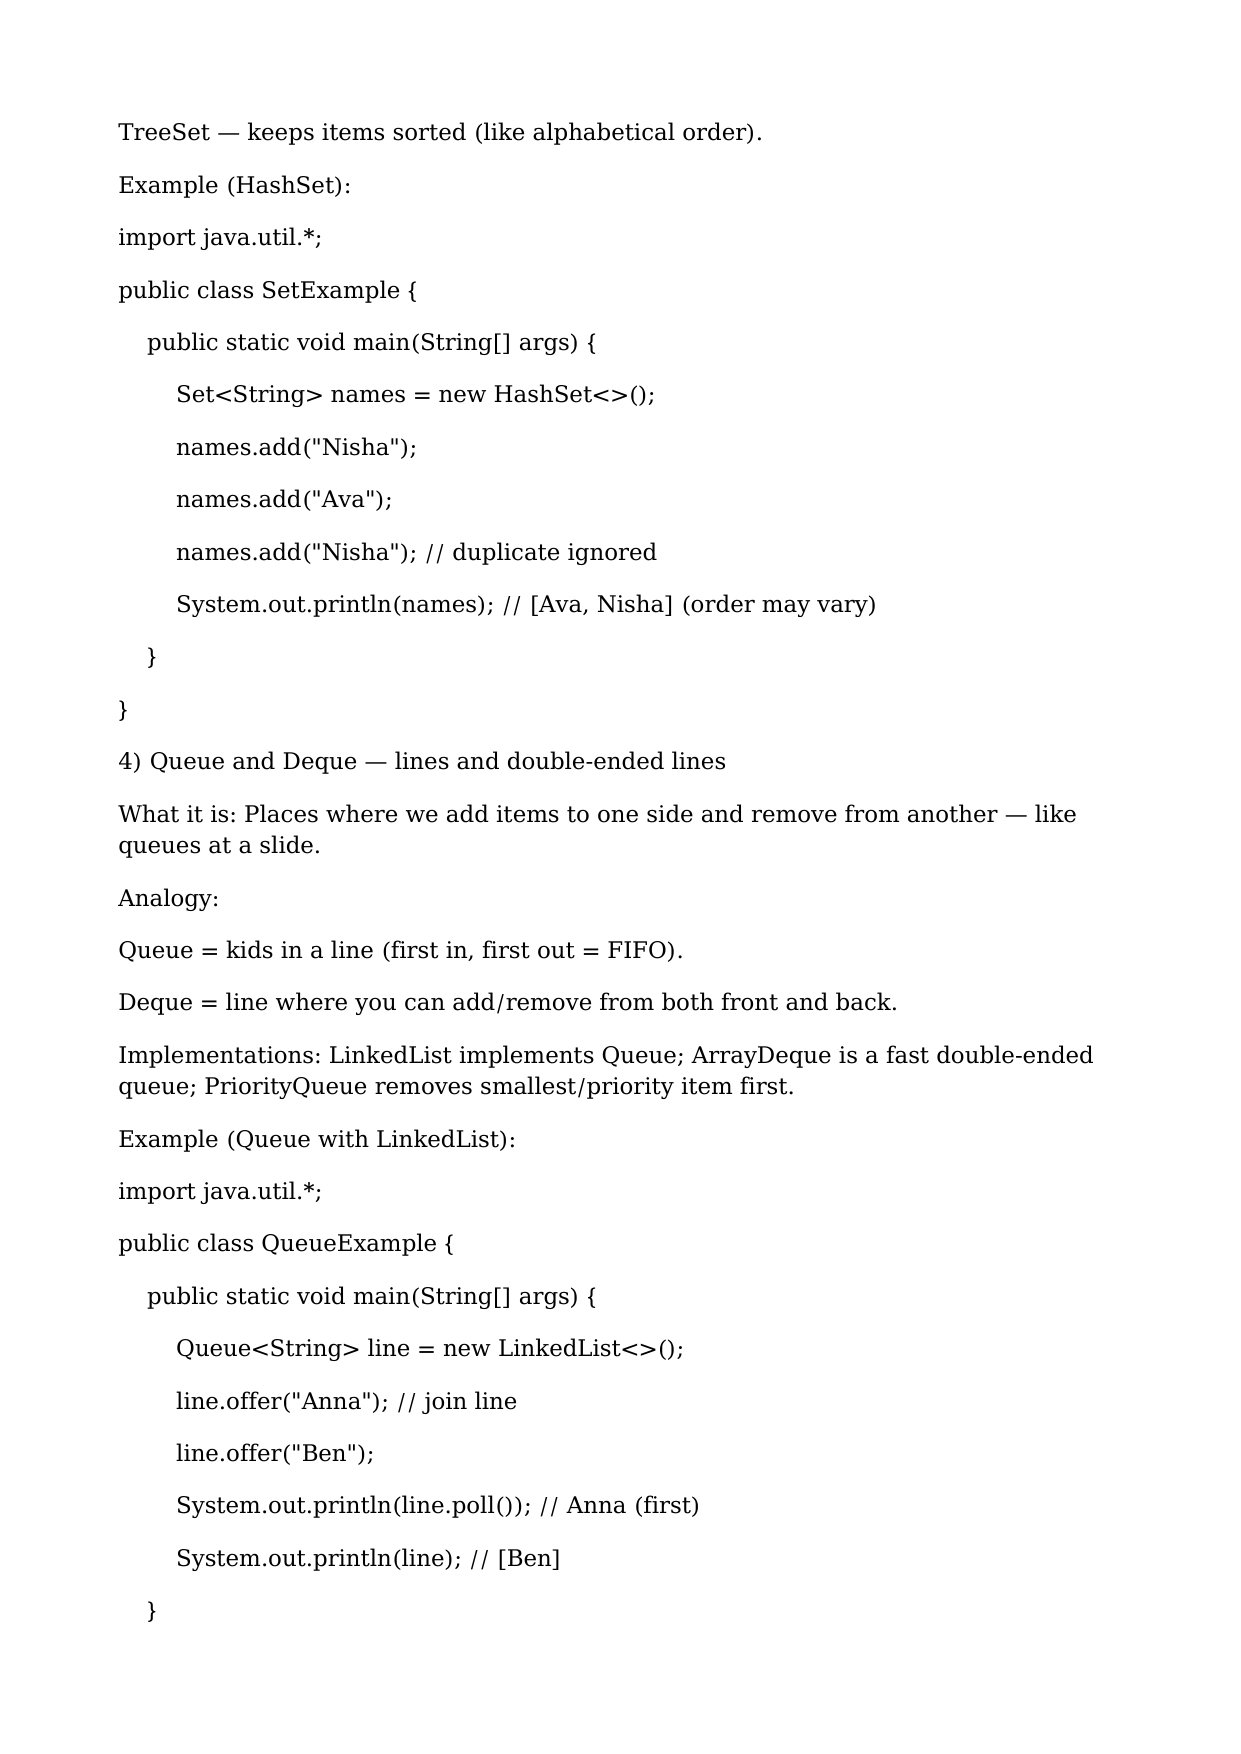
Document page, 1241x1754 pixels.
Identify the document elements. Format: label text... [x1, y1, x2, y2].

text Deque = line where you can add/remove from both front and back. [118, 988, 1122, 1016]
text TreeSet — keeps items sorted (like alphabetical order). [118, 118, 1122, 146]
text names.add("Nisha"); [118, 432, 1122, 460]
text Analogy: [118, 883, 1122, 911]
text Set<String> names = new HashSet<>(); [118, 380, 1122, 408]
text import java.util.*; [118, 223, 1122, 250]
text names.add("Ava"); [118, 485, 1122, 512]
text public static void main(String[] args) { [118, 328, 1122, 355]
text line.offer("Ben"); [118, 1439, 1122, 1466]
text public class QueueExample { [118, 1229, 1122, 1257]
text Example (HashSet): [118, 171, 1122, 198]
text line.offer("Anna"); // join line [118, 1386, 1122, 1414]
text System.out.println(line); // [Ben] [118, 1543, 1122, 1571]
text import java.util.*; [118, 1177, 1122, 1204]
text public static void main(String[] args) { [118, 1282, 1122, 1309]
text What it is: Places where we add items to one side and remove from another — like queues at a slide. [118, 799, 1122, 858]
text System.out.println(names); // [Ava, Nisha] (order may vary) [118, 590, 1122, 617]
text } [118, 642, 1122, 669]
text } [118, 694, 1122, 722]
text Implementations: LinkedList implements Queue; ArrayDeque is a fast double-ended queue; PriorityQueue removes smallest/priority item first. [118, 1040, 1122, 1099]
text 4) Queue and Deque — lines and double-ended lines [118, 747, 1122, 774]
text public class SetExample { [118, 275, 1122, 303]
text } [118, 1596, 1122, 1623]
text names.add("Nisha"); // duplicate ignored [118, 537, 1122, 565]
text Example (Queue with LinkedList): [118, 1124, 1122, 1152]
text Queue<String> line = new LinkedList<>(); [118, 1334, 1122, 1361]
text System.out.println(line.poll()); // Anna (first) [118, 1491, 1122, 1519]
text Queue = kids in a line (first in, first out = FIFO). [118, 936, 1122, 963]
